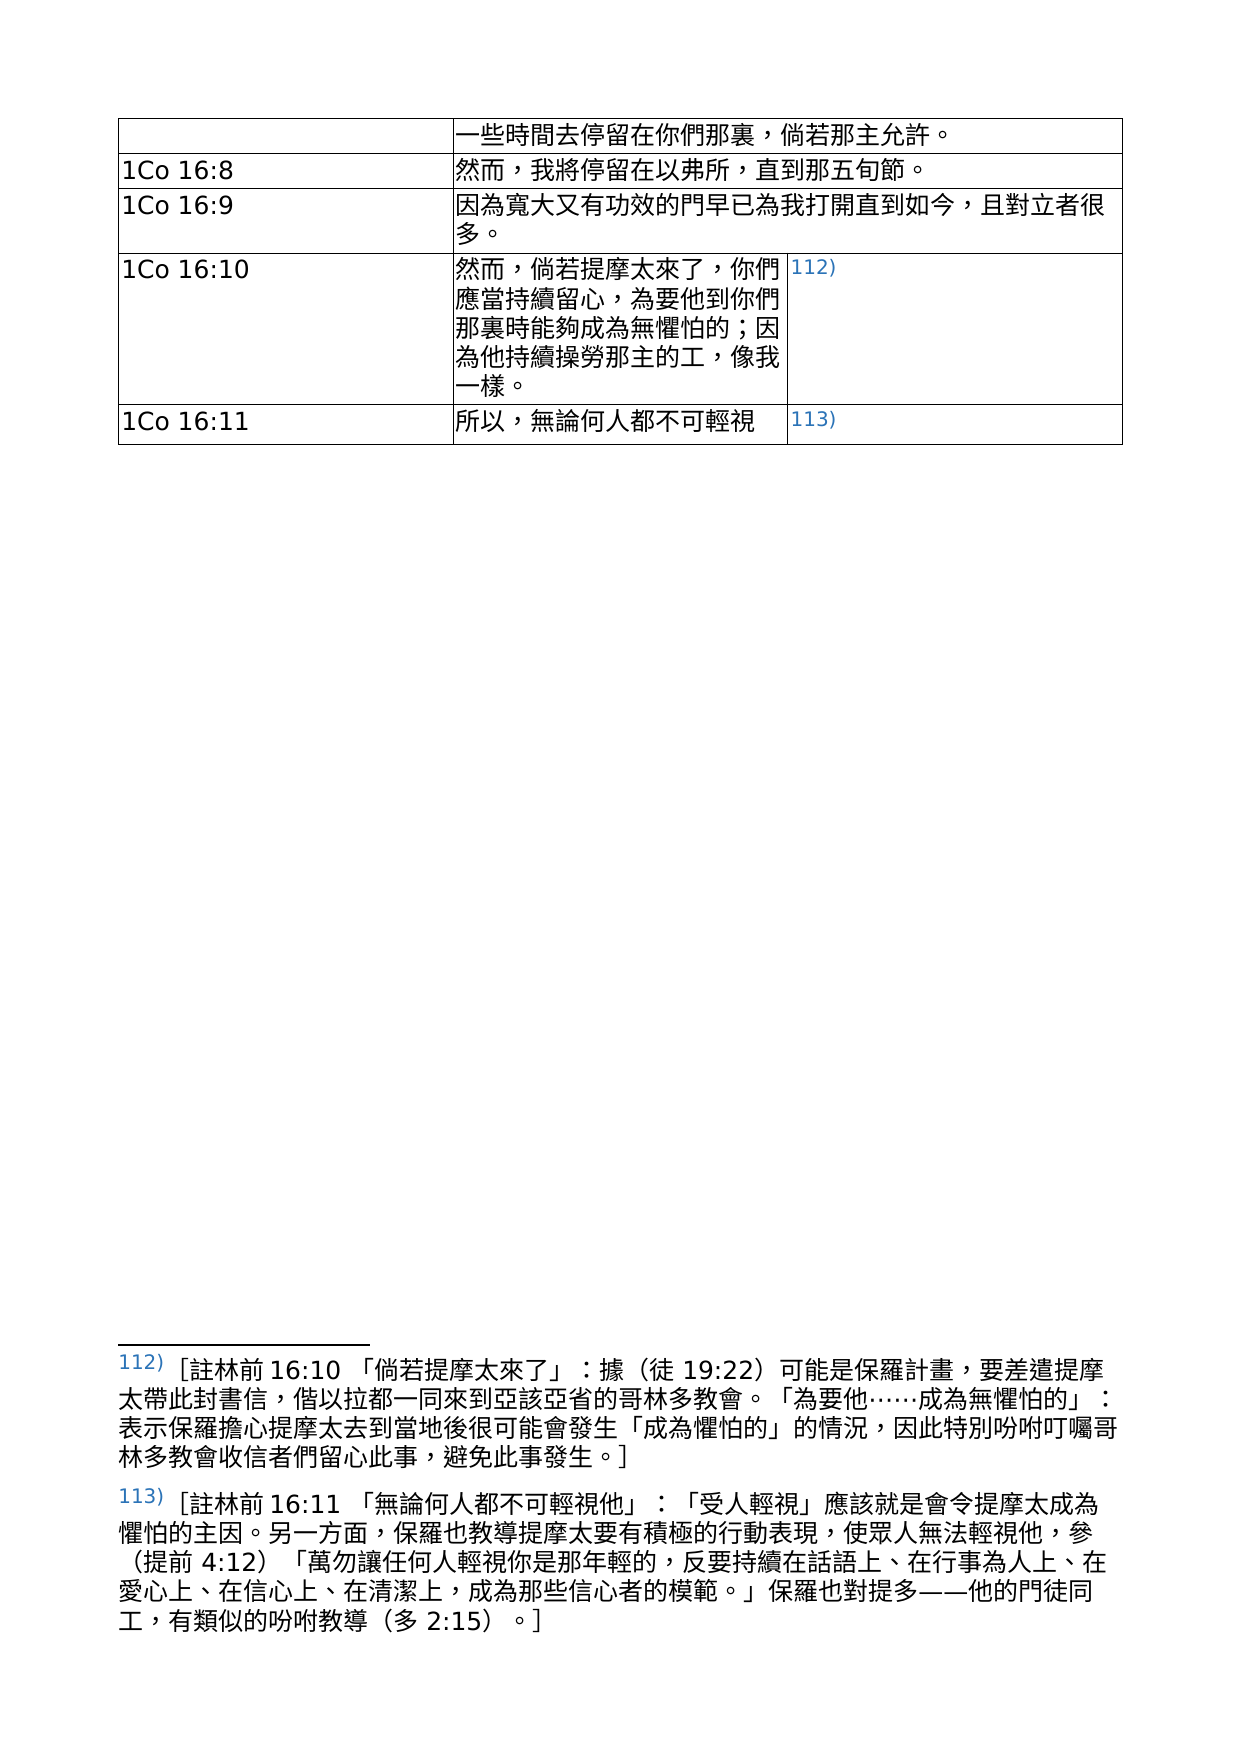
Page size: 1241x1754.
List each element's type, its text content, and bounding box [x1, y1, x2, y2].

table_cell [788, 405, 1122, 444]
table_cell 因為寬大又有功效的門早已為我打開直到如今，且對立者很多。 [454, 189, 1122, 253]
table_cell 所以，無論何人都不可輕視 [454, 405, 787, 444]
table_cell 然而，倘若提摩太來了，你們應當持續留心，為要他到你們那裏時能夠成為無懼怕的；因為他持續操勞那主的工，像我一樣。 [454, 254, 787, 404]
table_cell [788, 254, 1122, 404]
table_cell 1Co 16:8 [119, 154, 453, 188]
table_cell 然而，我將停留在以弗所，直到那五旬節。 [454, 154, 1122, 188]
table_cell [119, 119, 453, 153]
table_cell 1Co 16:11 [119, 405, 453, 444]
table_cell 1Co 16:10 [119, 254, 453, 404]
table_cell 一些時間去停留在你們那裏，倘若那主允許。 [454, 119, 1122, 153]
table_cell 1Co 16:9 [119, 189, 453, 253]
